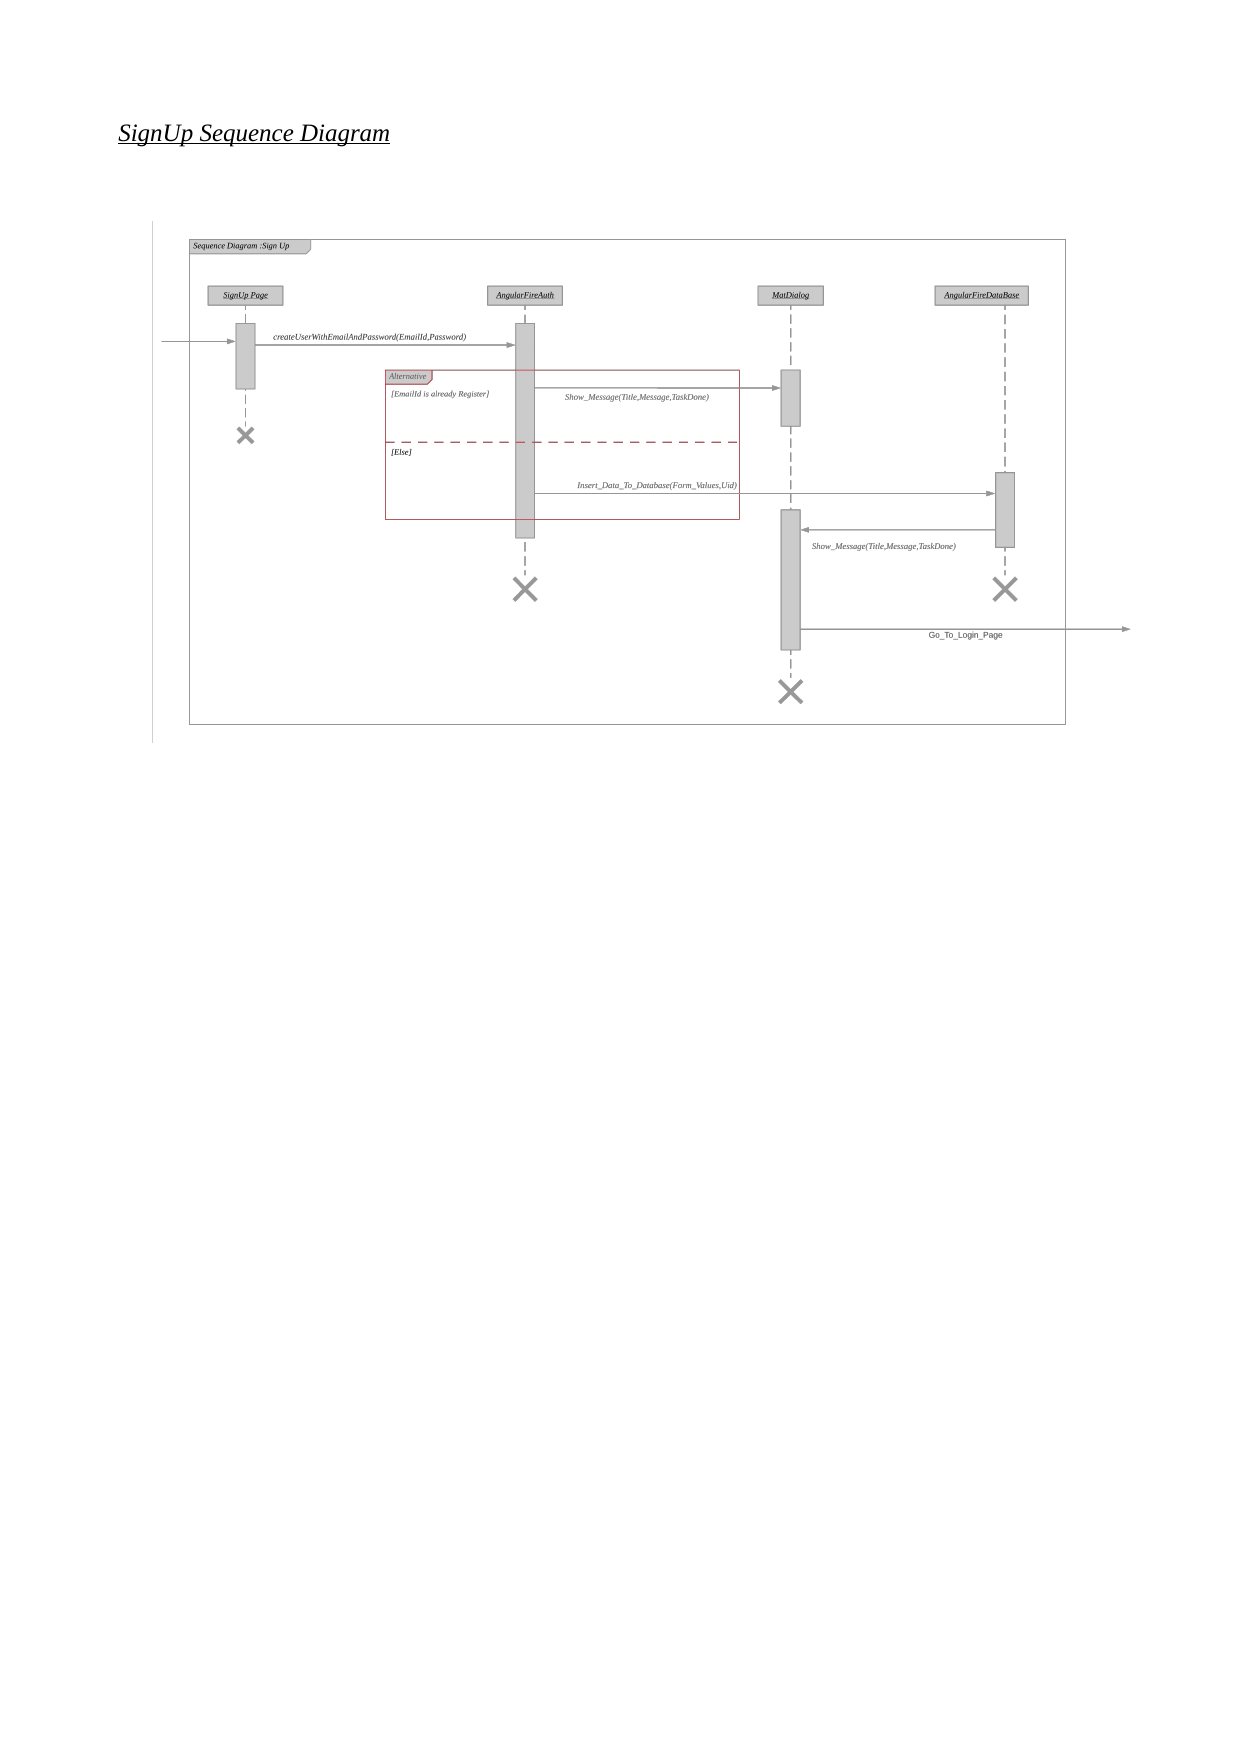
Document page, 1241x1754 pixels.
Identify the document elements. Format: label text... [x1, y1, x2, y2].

picture [143, 221, 1148, 743]
text SignUp Sequence Diagram [118, 118, 1122, 147]
